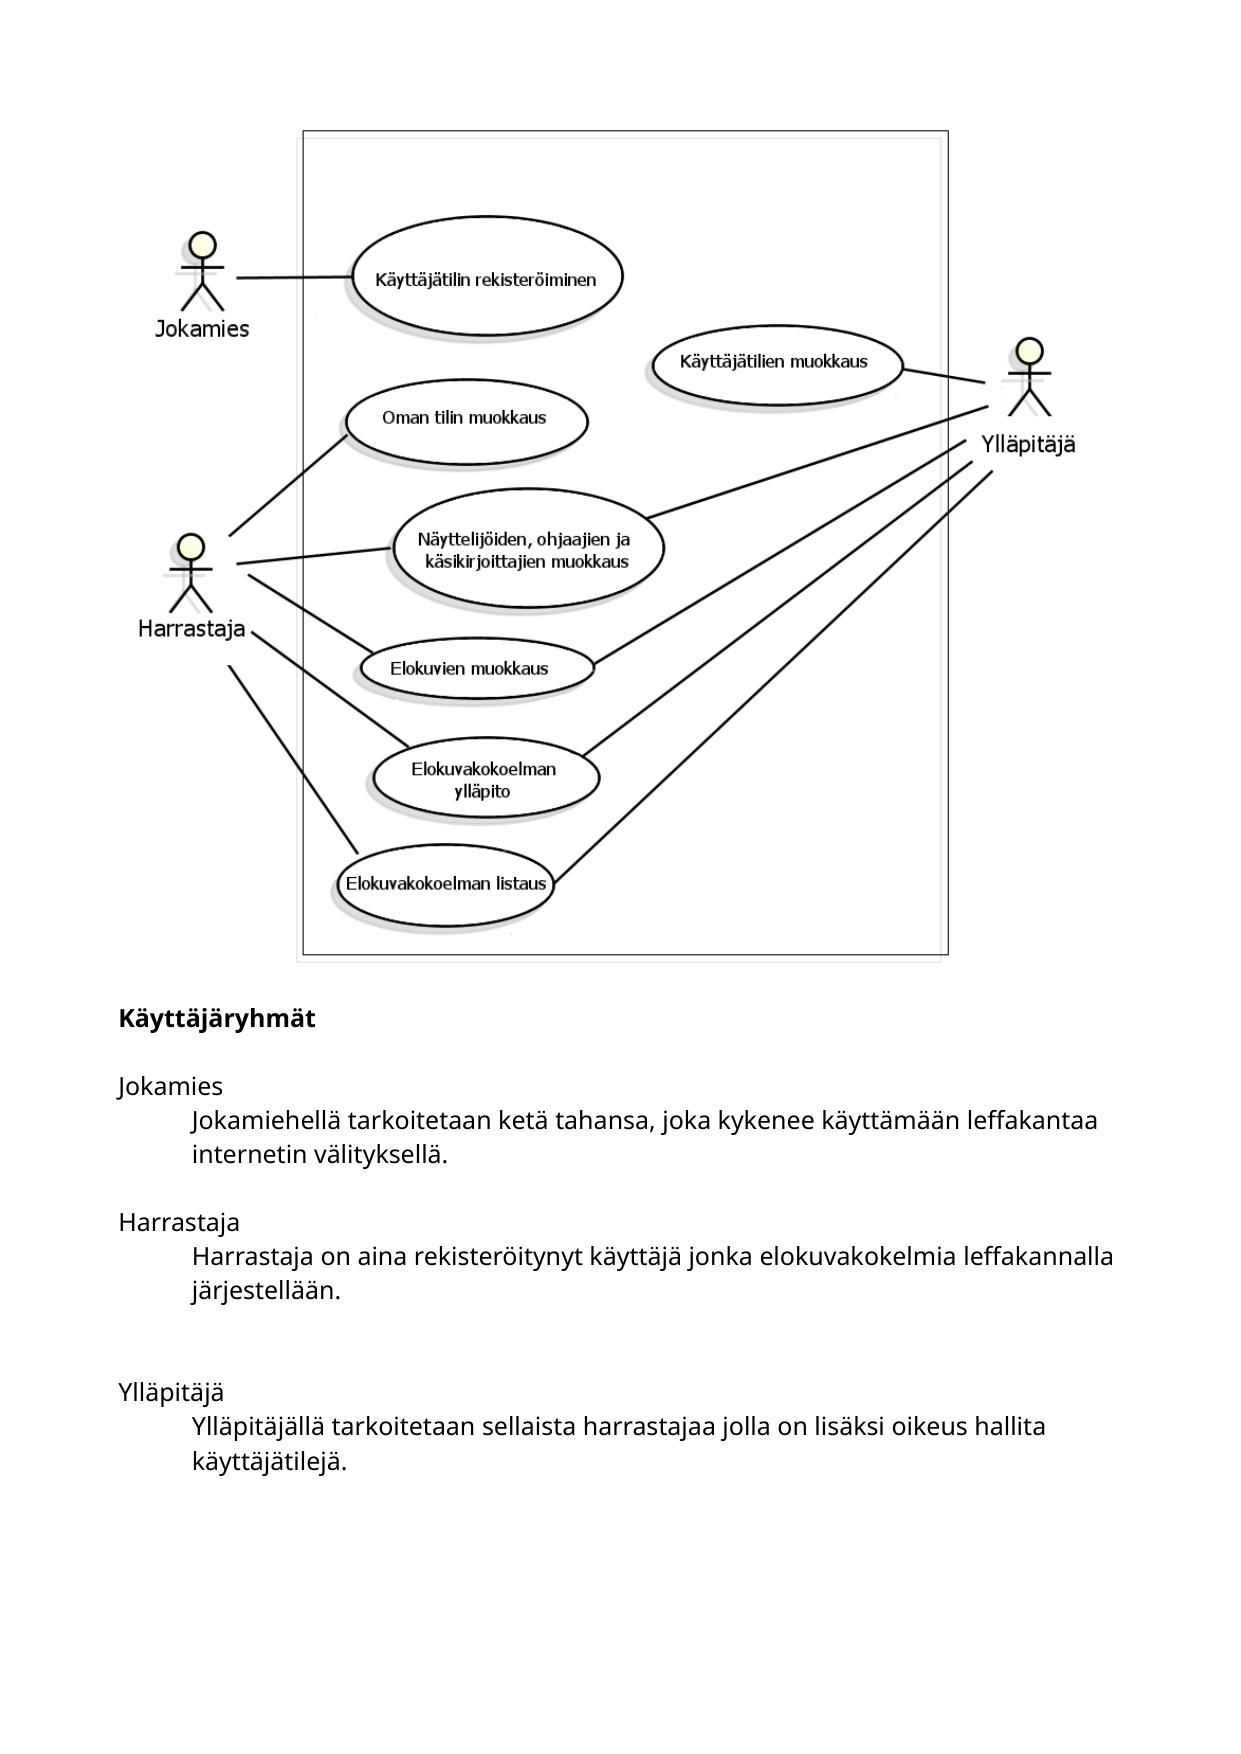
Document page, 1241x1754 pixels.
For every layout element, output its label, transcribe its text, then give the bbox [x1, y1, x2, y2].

text Ylläpitäjä [118, 1375, 1122, 1409]
text Jokamies [118, 1068, 1122, 1102]
text Harrastaja on aina rekisteröitynyt käyttäjä jonka elokuvakokelmia leffakannalla järjestellään. [118, 1239, 1122, 1307]
text Ylläpitäjällä tarkoitetaan sellaista harrastajaa jolla on lisäksi oikeus hallita käyttäjätilejä. [118, 1409, 1122, 1477]
text Harrastaja [118, 1205, 1122, 1239]
picture [126, 126, 1080, 967]
text Jokamiehellä tarkoitetaan ketä tahansa, joka kykenee käyttämään leffakantaa internetin välityksellä. [118, 1102, 1122, 1171]
text Käyttäjäryhmät [118, 1000, 1122, 1034]
